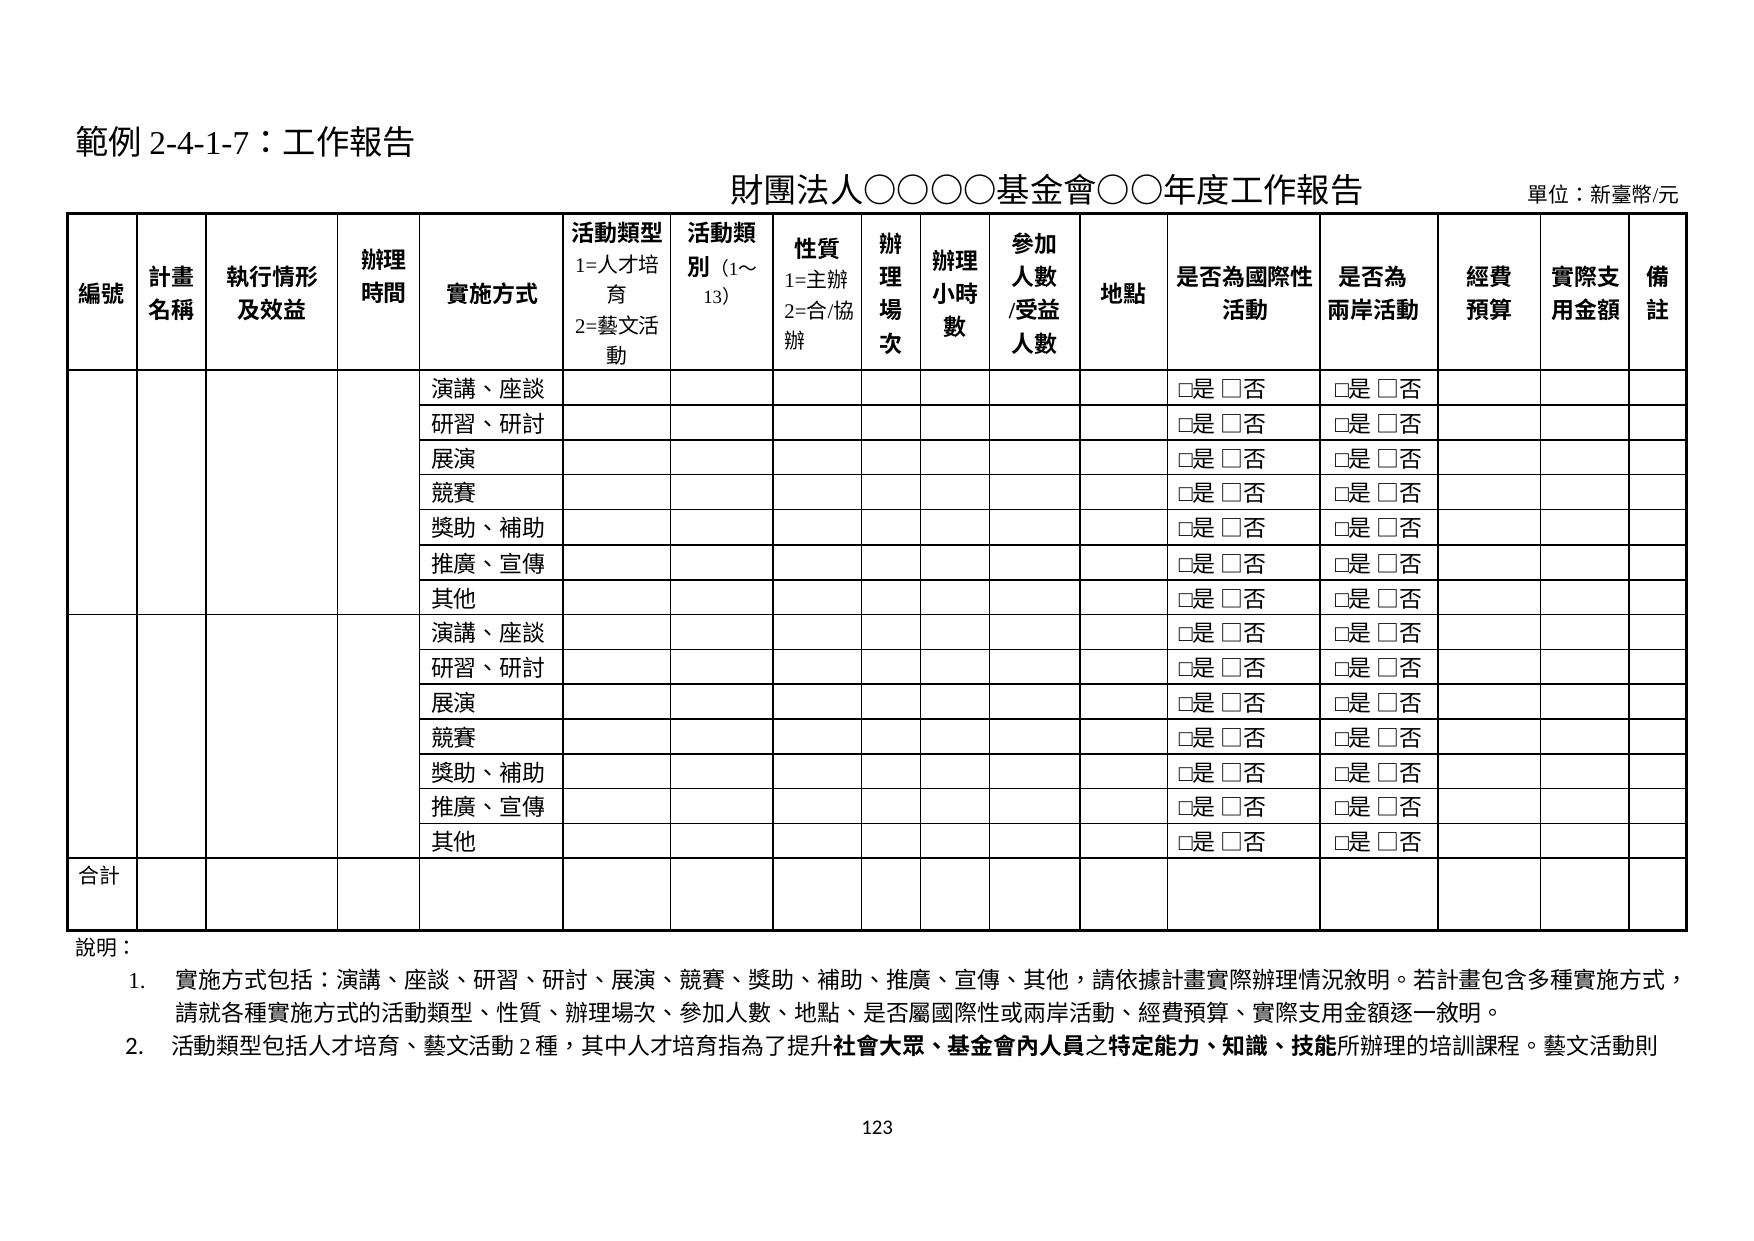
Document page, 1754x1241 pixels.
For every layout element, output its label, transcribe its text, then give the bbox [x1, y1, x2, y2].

subtitle 範例 2-4-1-7：工作報告 [75, 116, 1679, 164]
table_cell [862, 475, 920, 508]
table_cell [671, 650, 772, 683]
table_cell □是 □否 [1321, 685, 1437, 718]
table_cell [420, 859, 562, 928]
table_cell [564, 406, 670, 439]
table_cell [564, 650, 670, 683]
table_cell 演講、座談 [420, 371, 562, 404]
table_cell [207, 859, 337, 928]
table_cell □是 □否 [1168, 371, 1319, 404]
table_cell [1081, 510, 1167, 544]
table_cell [774, 510, 861, 544]
table_cell [1541, 755, 1628, 788]
table_cell [921, 755, 989, 788]
table_header 活動類別（1～13） [671, 215, 772, 369]
table_cell [1630, 650, 1685, 683]
table_cell 推廣、宣傳 [420, 789, 562, 822]
table_cell [564, 615, 670, 648]
table_cell [207, 371, 337, 614]
table_cell [862, 546, 920, 579]
table_cell [138, 859, 205, 928]
table_header 是否為 兩岸活動 [1321, 215, 1437, 369]
table_header 實施方式 [420, 215, 562, 369]
table_header 備註 [1630, 215, 1685, 369]
table_cell [774, 720, 861, 753]
table_cell [1081, 720, 1167, 753]
table_cell 其他 [420, 824, 562, 857]
table_cell 演講、座談 [420, 615, 562, 648]
table_cell [990, 859, 1079, 928]
table_cell [990, 510, 1079, 544]
table_cell [1168, 859, 1319, 928]
table_cell [1081, 441, 1167, 474]
table_cell [862, 371, 920, 404]
table_cell [1081, 824, 1167, 857]
table_cell [1541, 441, 1628, 474]
table_cell [862, 859, 920, 928]
table_cell [990, 581, 1079, 614]
table_cell [774, 685, 861, 718]
table_cell 獎助、補助 [420, 510, 562, 544]
table_cell [69, 615, 136, 857]
table_cell [1081, 685, 1167, 718]
table_cell [1630, 371, 1685, 404]
table_cell [990, 650, 1079, 683]
table_cell [990, 824, 1079, 857]
table_cell [774, 824, 861, 857]
table_cell [1541, 371, 1628, 404]
table_cell □是 □否 [1168, 441, 1319, 474]
table_cell [774, 371, 861, 404]
table_cell 研習、研討 [420, 406, 562, 439]
table_cell [921, 720, 989, 753]
table_cell [1630, 789, 1685, 822]
table_cell [564, 371, 670, 404]
table_cell [921, 824, 989, 857]
table_cell [564, 824, 670, 857]
table_cell [138, 615, 205, 857]
table_cell [1439, 441, 1540, 474]
table_cell □是 □否 [1321, 789, 1437, 822]
table_cell [1541, 510, 1628, 544]
table_cell [990, 371, 1079, 404]
table_cell [1439, 824, 1540, 857]
table_cell [564, 685, 670, 718]
table_cell [774, 406, 861, 439]
table_cell [1439, 581, 1540, 614]
table_cell □是 □否 [1168, 685, 1319, 718]
table_header 辦理 場次 [862, 215, 920, 369]
table_cell [671, 406, 772, 439]
table_cell [1541, 824, 1628, 857]
table_cell [1439, 755, 1540, 788]
table_cell [862, 510, 920, 544]
table_cell [921, 546, 989, 579]
table_cell □是 □否 [1321, 510, 1437, 544]
table_cell [990, 546, 1079, 579]
table_cell 其他 [420, 581, 562, 614]
table_cell [1630, 510, 1685, 544]
table_cell □是 □否 [1321, 475, 1437, 508]
table_cell [921, 510, 989, 544]
table_cell [862, 824, 920, 857]
table_cell □是 □否 [1321, 371, 1437, 404]
table_cell 合計 [69, 859, 136, 928]
table_cell [774, 859, 861, 928]
table_cell [1439, 546, 1540, 579]
table_cell [921, 475, 989, 508]
table_cell [1081, 650, 1167, 683]
table_cell [671, 615, 772, 648]
table_cell [671, 824, 772, 857]
table_cell [862, 406, 920, 439]
table_cell [69, 371, 136, 614]
table_cell [1439, 475, 1540, 508]
table_cell [1081, 546, 1167, 579]
table_cell [774, 441, 861, 474]
table_cell □是 □否 [1321, 755, 1437, 788]
table_cell [921, 406, 989, 439]
table_cell [921, 859, 989, 928]
table_cell □是 □否 [1168, 824, 1319, 857]
table_cell □是 □否 [1321, 650, 1437, 683]
table_cell [1439, 615, 1540, 648]
text 財團法人○○○○基金會○○年度工作報告 單位：新臺幣/元 [75, 164, 1679, 212]
table_cell □是 □否 [1321, 581, 1437, 614]
table_cell [1081, 581, 1167, 614]
table_cell 推廣、宣傳 [420, 546, 562, 579]
table_cell [671, 789, 772, 822]
table_cell [990, 475, 1079, 508]
table_cell [1541, 546, 1628, 579]
table_header 辦理 小時數 [921, 215, 989, 369]
table_cell [564, 789, 670, 822]
table_cell [990, 615, 1079, 648]
table_cell [921, 685, 989, 718]
table_cell [774, 475, 861, 508]
table_cell 獎助、補助 [420, 755, 562, 788]
table_cell [1630, 475, 1685, 508]
table_cell [774, 581, 861, 614]
table_cell [1081, 859, 1167, 928]
table_cell [1439, 510, 1540, 544]
table_cell [1630, 406, 1685, 439]
table_cell □是 □否 [1321, 824, 1437, 857]
table_header 活動類型 1=人才培育 2=藝文活動 [564, 215, 670, 369]
table_cell [1630, 859, 1685, 928]
table_cell [671, 859, 772, 928]
table_cell [1081, 475, 1167, 508]
table_cell 展演 [420, 441, 562, 474]
table_cell [921, 441, 989, 474]
table_cell [671, 441, 772, 474]
table_cell [1630, 720, 1685, 753]
table_cell [1630, 581, 1685, 614]
table_cell [1081, 371, 1167, 404]
table_cell □是 □否 [1321, 615, 1437, 648]
table_cell [671, 581, 772, 614]
table_cell □是 □否 [1321, 441, 1437, 474]
table_cell [862, 650, 920, 683]
table_cell [1439, 859, 1540, 928]
table_cell [338, 615, 419, 857]
table_cell [1541, 859, 1628, 928]
table_cell [1541, 789, 1628, 822]
table_cell □是 □否 [1168, 650, 1319, 683]
table_cell [138, 371, 205, 614]
table_cell [1439, 685, 1540, 718]
table_cell [207, 615, 337, 857]
table_cell [1630, 615, 1685, 648]
table_cell [1541, 475, 1628, 508]
list 活動類型包括人才培育、藝文活動2種，其中人才培育指為了提升社會大眾、基金會內人員之特定能力、知識、技能所辦理的培訓課程。藝文活動則 [125, 1028, 1679, 1061]
table_cell [671, 720, 772, 753]
table_cell [671, 546, 772, 579]
table_cell 研習、研討 [420, 650, 562, 683]
table_cell [1541, 581, 1628, 614]
text 說明： [75, 932, 1679, 962]
table_cell □是 □否 [1168, 789, 1319, 822]
table_cell □是 □否 [1168, 615, 1319, 648]
table_cell [921, 581, 989, 614]
table_cell □是 □否 [1321, 406, 1437, 439]
table_cell [1081, 615, 1167, 648]
table_cell [774, 789, 861, 822]
table_cell [1541, 720, 1628, 753]
table_cell [564, 755, 670, 788]
table_cell [862, 581, 920, 614]
table_cell 競賽 [420, 720, 562, 753]
table_cell □是 □否 [1168, 406, 1319, 439]
table_cell □是 □否 [1168, 510, 1319, 544]
table_cell [671, 475, 772, 508]
table_cell [564, 475, 670, 508]
table_cell [921, 371, 989, 404]
table_cell [990, 406, 1079, 439]
table_header 實際支用金額 [1541, 215, 1628, 369]
table_cell [671, 685, 772, 718]
table_cell [1630, 755, 1685, 788]
table_header 是否為國際性活動 [1168, 215, 1319, 369]
table_cell □是 □否 [1321, 720, 1437, 753]
table_cell [990, 720, 1079, 753]
table_header 辦理 時間 [338, 215, 419, 369]
table_header 計畫名稱 [138, 215, 205, 369]
table_header 地點 [1081, 215, 1167, 369]
table_cell [862, 755, 920, 788]
table_cell [774, 546, 861, 579]
table_cell [1630, 441, 1685, 474]
table_cell [338, 371, 419, 614]
list 實施方式包括：演講、座談、研習、研討、展演、競賽、獎助、補助、推廣、宣傳、其他，請依據計畫實際辦理情況敘明。若計畫包含多種實施方式，請就各種實施方式的活動類型、性質、辦理場次、參加人數、地點、是否屬國際性或兩岸活動、經費預算、實際支用金額逐一敘明。 [128, 962, 1679, 1028]
table_cell [862, 615, 920, 648]
table_cell [564, 510, 670, 544]
table_cell [564, 859, 670, 928]
table_cell [862, 441, 920, 474]
table_cell [1630, 546, 1685, 579]
table_cell [774, 615, 861, 648]
table_cell □是 □否 [1168, 546, 1319, 579]
table_cell [921, 615, 989, 648]
table_cell [1081, 789, 1167, 822]
table_cell [774, 755, 861, 788]
table_header 參加人數 /受益人數 [990, 215, 1079, 369]
table_cell [921, 650, 989, 683]
table_cell [990, 685, 1079, 718]
table_cell [1439, 720, 1540, 753]
table_cell [671, 510, 772, 544]
table_cell [564, 546, 670, 579]
table_header 執行情形及效益 [207, 215, 337, 369]
table_cell [1630, 824, 1685, 857]
table_cell [862, 789, 920, 822]
table_cell [1439, 650, 1540, 683]
table_cell [1081, 755, 1167, 788]
table_header 編號 [69, 215, 136, 369]
table_header 經費 預算 [1439, 215, 1540, 369]
table_cell □是 □否 [1168, 581, 1319, 614]
table_cell [1081, 406, 1167, 439]
table_cell [1541, 685, 1628, 718]
table_cell [1541, 650, 1628, 683]
table_cell 競賽 [420, 475, 562, 508]
table_cell □是 □否 [1168, 720, 1319, 753]
table_cell [862, 720, 920, 753]
table_cell [990, 789, 1079, 822]
table_cell [774, 650, 861, 683]
table_cell [564, 581, 670, 614]
table_cell 展演 [420, 685, 562, 718]
table_cell [1541, 615, 1628, 648]
table_cell [862, 685, 920, 718]
table_cell [1439, 789, 1540, 822]
table_cell [1439, 371, 1540, 404]
table_cell [990, 441, 1079, 474]
table_cell [671, 371, 772, 404]
table_cell [921, 789, 989, 822]
table_cell [671, 755, 772, 788]
table_cell [1439, 406, 1540, 439]
table_cell □是 □否 [1321, 546, 1437, 579]
table_cell [1630, 685, 1685, 718]
table_cell □是 □否 [1168, 755, 1319, 788]
table_cell [564, 441, 670, 474]
table_cell [1321, 859, 1437, 928]
table_cell [990, 755, 1079, 788]
table_header 性質 1=主辦 2=合/協辦 [774, 215, 861, 369]
table_cell [338, 859, 419, 928]
table_cell □是 □否 [1168, 475, 1319, 508]
table_cell [1541, 406, 1628, 439]
table_cell [564, 720, 670, 753]
